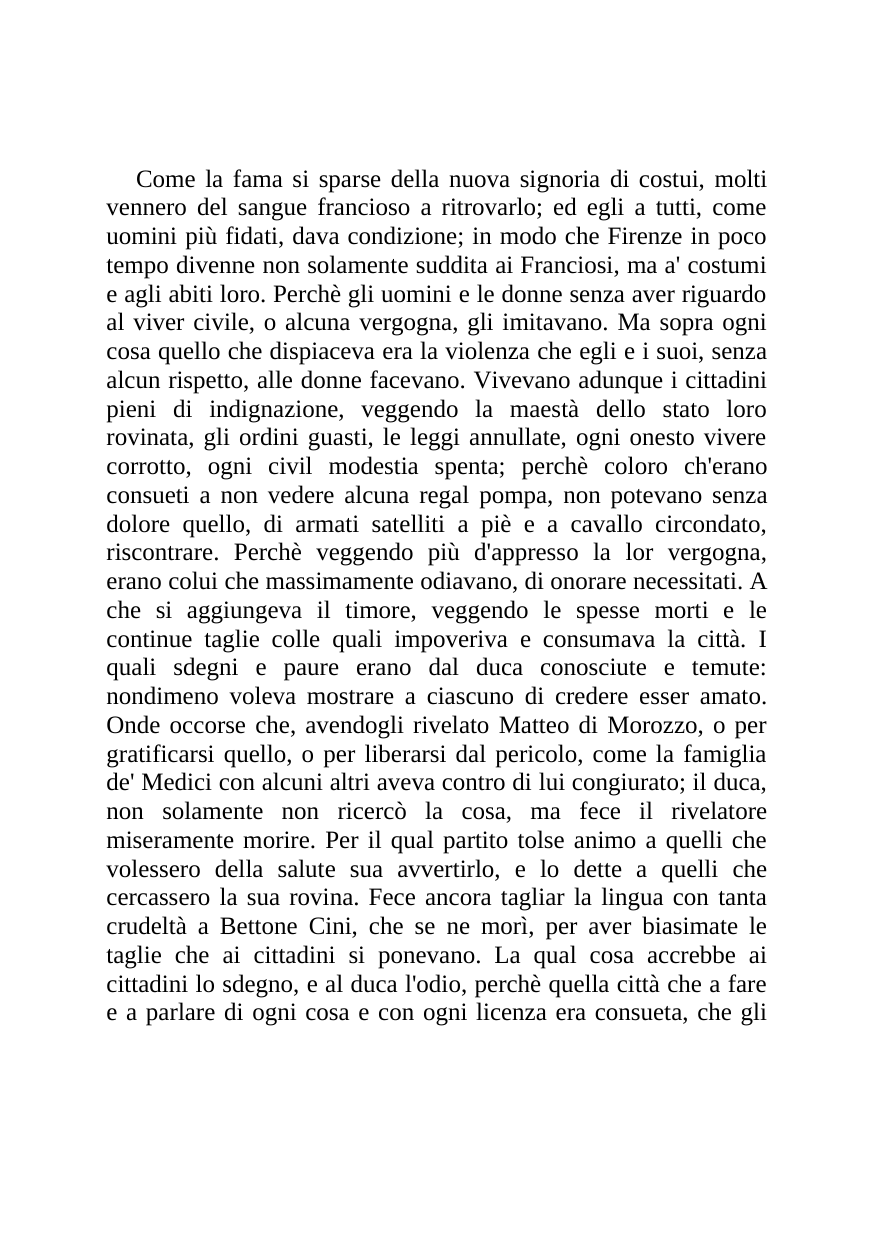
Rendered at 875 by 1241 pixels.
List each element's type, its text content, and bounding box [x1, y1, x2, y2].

text Come la fama si sparse della nuova signoria di costui, molti vennero del sangue francioso a ritrovarlo; ed egli a tutti, come uomini più fidati, dava condizione; in modo che Firenze in poco tempo divenne non solamente suddita ai Franciosi, ma a' costumi e agli abiti loro. Perchè gli uomini e le donne senza aver riguardo al viver civile, o alcuna vergogna, gli imitavano. Ma sopra ogni cosa quello che dispiaceva era la violenza che egli e i suoi, senza alcun rispetto, alle donne facevano. Vivevano adunque i cittadini pieni di indignazione, veggendo la maestà dello stato loro rovinata, gli ordini guasti, le leggi annullate, ogni onesto vivere corrotto, ogni civil modestia spenta; perchè coloro ch'erano consueti a non vedere alcuna regal pompa, non potevano senza dolore quello, di armati satelliti a piè e a cavallo circondato, riscontrare. Perchè veggendo più d'appresso la lor vergogna, erano colui che massimamente odiavano, di onorare necessitati. A che si aggiungeva il timore, veggendo le spesse morti e le continue taglie colle quali impoveriva e consumava la città. I quali sdegni e paure erano dal duca conosciute e temute: nondimeno voleva mostrare a ciascuno di credere esser amato. Onde occorse che, avendogli rivelato Matteo di Morozzo, o per gratificarsi quello, o per liberarsi dal pericolo, come la famiglia de' Medici con alcuni altri aveva contro di lui congiurato; il duca, non solamente non ricercò la cosa, ma fece il rivelatore miseramente morire. Per il qual partito tolse animo a quelli che volessero della salute sua avvertirlo, e lo dette a quelli che cercassero la sua rovina. Fece ancora tagliar la lingua con tanta crudeltà a Bettone Cini, che se ne morì, per aver biasimate le taglie che ai cittadini si ponevano. La qual cosa accrebbe ai cittadini lo sdegno, e al duca l'odio, perchè quella città che a fare e a parlare di ogni cosa e con ogni licenza era consueta, che gli [106, 164, 768, 1026]
